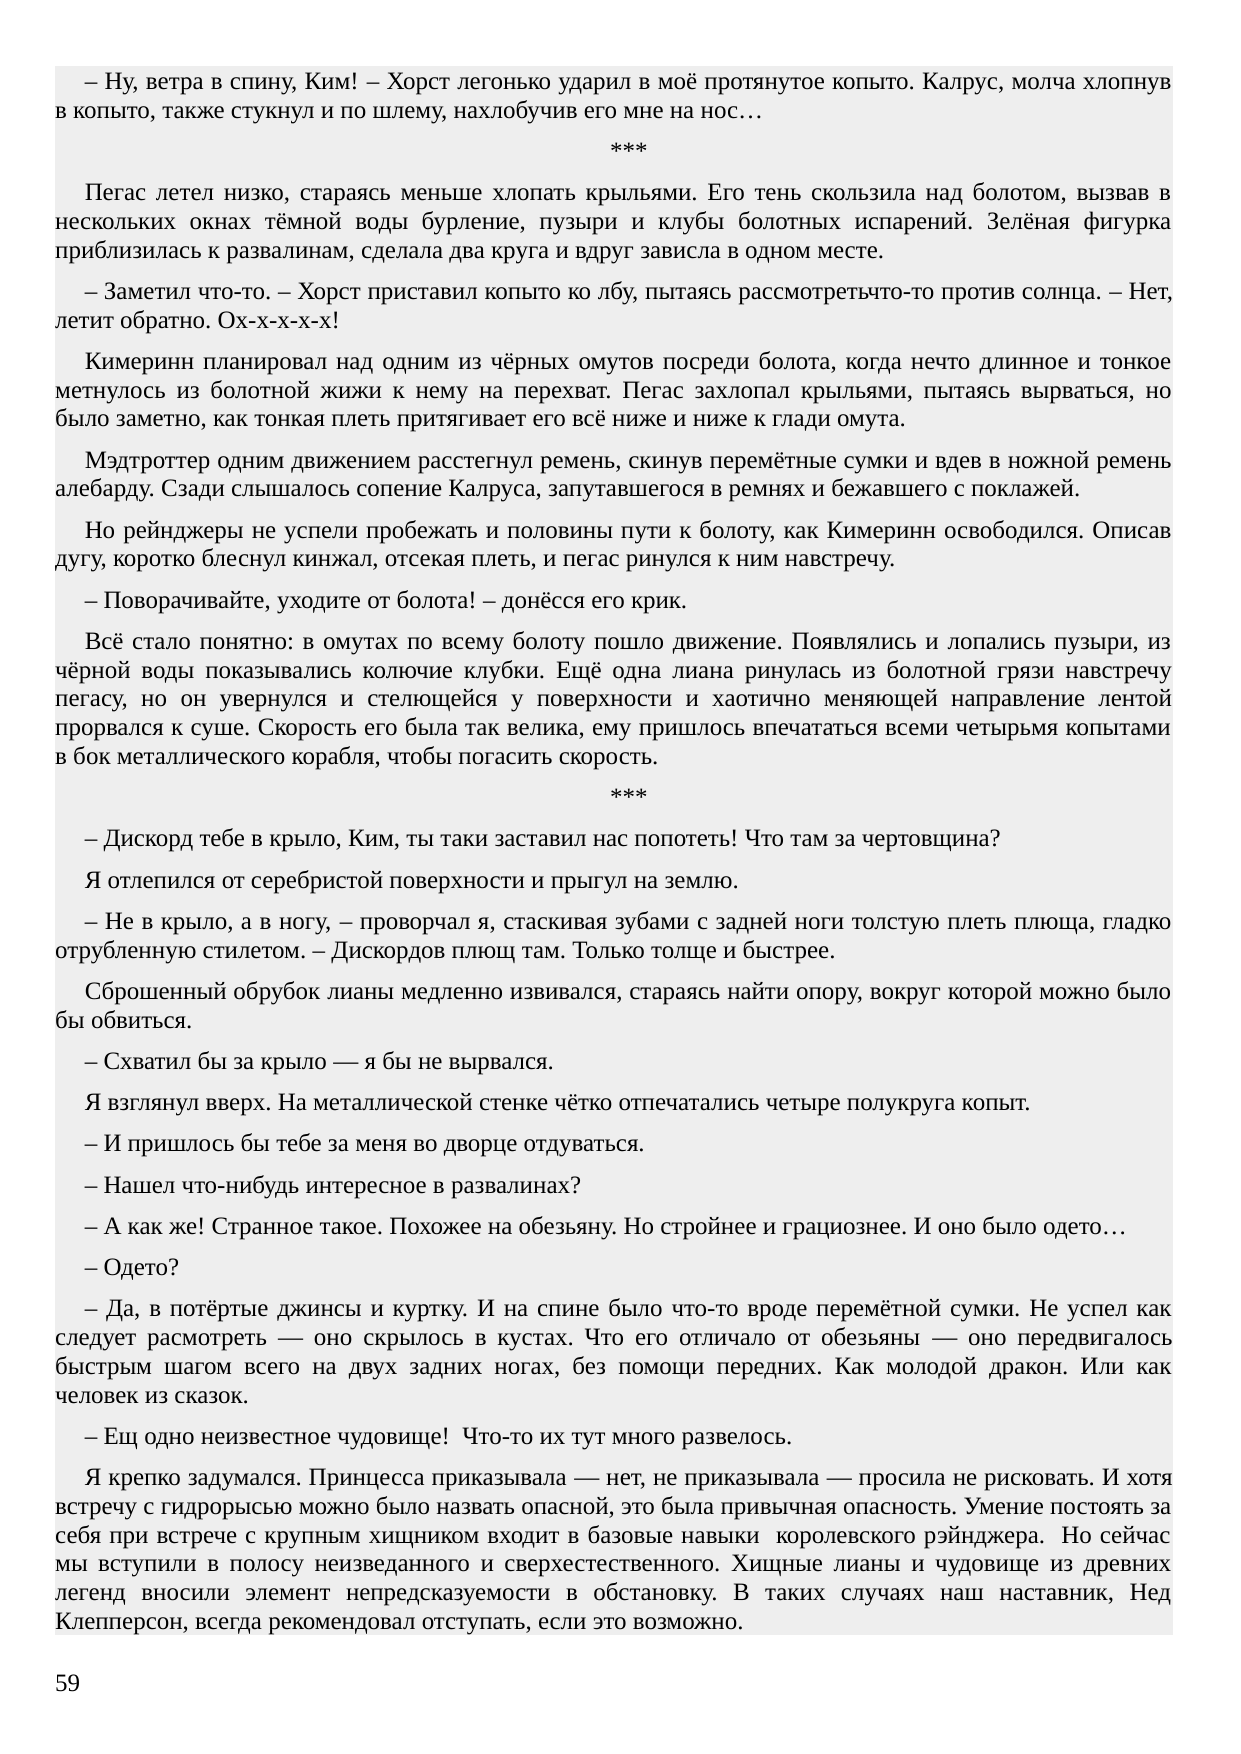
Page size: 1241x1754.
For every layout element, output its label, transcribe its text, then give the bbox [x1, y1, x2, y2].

text Сброшенный обрубок лианы медленно извивался, стараясь найти опору, вокруг которой можно было бы обвиться. [55, 976, 1173, 1033]
text Пегас летел низко, стараясь меньше хлопать крыльями. Его тень скользила над болотом, вызвав в нескольких окнах тёмной воды бурление, пузыри и клубы болотных испарений. Зелёная фигурка приблизилась к развалинам, сделала два круга и вдруг зависла в одном месте. [55, 177, 1173, 263]
text – Нашел что-нибудь интересное в развалинах? [55, 1170, 1173, 1198]
text Я взглянул вверх. На металлической стенке чётко отпечатались четыре полукруга копыт. [55, 1087, 1173, 1116]
text *** [55, 136, 1173, 165]
text Кимеринн планировал над одним из чёрных омутов посреди болота, когда нечто длинное и тонкое метнулось из болотной жижи к нему на перехват. Пегас захлопал крыльями, пытаясь вырваться, но было заметно, как тонкая плеть притягивает его всё ниже и ниже к глади омута. [55, 346, 1173, 432]
text Я крепко задумался. Принцесса приказывала — нет, не приказывала — просила не рисковать. И хотя встречу с гидрорысью можно было назвать опасной, это была привычная опасность. Умение постоять за себя при встрече с крупным хищником входит в базовые навыки королевского рэйнджера. Но сейчас мы вступили в полосу неизведанного и сверхестественного. Хищные лианы и чудовище из древних легенд вносили элемент непредсказуемости в обстановку. В таких случаях наш наставник, Нед Клепперсон, всегда рекомендовал отступать, если это возможно. [55, 1462, 1173, 1635]
text – Не в крыло, а в ногу, – проворчал я, стаскивая зубами с задней ноги толстую плеть плюща, гладко отрубленную стилетом. – Дискордов плющ там. Только толще и быстрее. [55, 906, 1173, 963]
text – Одето? [55, 1252, 1173, 1281]
text Мэдтроттер одним движением расстегнул ремень, скинув перемётные сумки и вдев в ножной ремень алебарду. Сзади слышалось сопение Калруса, запутавшегося в ремнях и бежавшего с поклажей. [55, 445, 1173, 502]
text – Заметил что-то. – Хорст приставил копыто ко лбу, пытаясь рассмотретьчто-то против солнца. – Нет, летит обратно. Ох-х-х-х-х! [55, 276, 1173, 333]
text – Да, в потёртые джинсы и куртку. И на спине было что-то вроде перемётной сумки. Не успел как следует расмотреть — оно скрылось в кустах. Что его отличало от обезьяны — оно передвигалось быстрым шагом всего на двух задних ногах, без помощи передних. Как молодой дракон. Или как человек из сказок. [55, 1293, 1173, 1408]
text – Поворачивайте, уходите от болота! – донёсся его крик. [55, 585, 1173, 613]
text Всё стало понятно: в омутах по всему болоту пошло движение. Появлялись и лопались пузыри, из чёрной воды показывались колючие клубки. Ещё одна лиана ринулась из болотной грязи навстречу пегасу, но он увернулся и стелющейся у поверхности и хаотично меняющей направление лентой прорвался к суше. Скорость его была так велика, ему пришлось впечататься всеми четырьмя копытами в бок металлического корабля, чтобы погасить скорость. [55, 626, 1173, 770]
text – Дискорд тебе в крыло, Ким, ты таки заставил нас попотеть! Что там за чертовщина? [55, 823, 1173, 852]
text – Схватил бы за крыло — я бы не вырвался. [55, 1046, 1173, 1075]
text – И пришлось бы тебе за меня во дворце отдуваться. [55, 1128, 1173, 1157]
text *** [55, 782, 1173, 811]
text – Ещ одно неизвестное чудовище! Что-то их тут много развелось. [55, 1421, 1173, 1450]
text – А как же! Странное такое. Похожее на обезьяну. Но стройнее и грациознее. И оно было одето… [55, 1211, 1173, 1240]
text – Ну, ветра в спину, Ким! – Хорст легонько ударил в моё протянутое копыто. Калрус, молча хлопнув в копыто, также стукнул и по шлему, нахлобучив его мне на нос… [55, 66, 1173, 123]
text Но рейнджеры не успели пробежать и половины пути к болоту, как Кимеринн освободился. Описав дугу, коротко блеснул кинжал, отсекая плеть, и пегас ринулся к ним навстречу. [55, 515, 1173, 572]
text Я отлепился от серебристой поверхности и прыгул на землю. [55, 865, 1173, 893]
